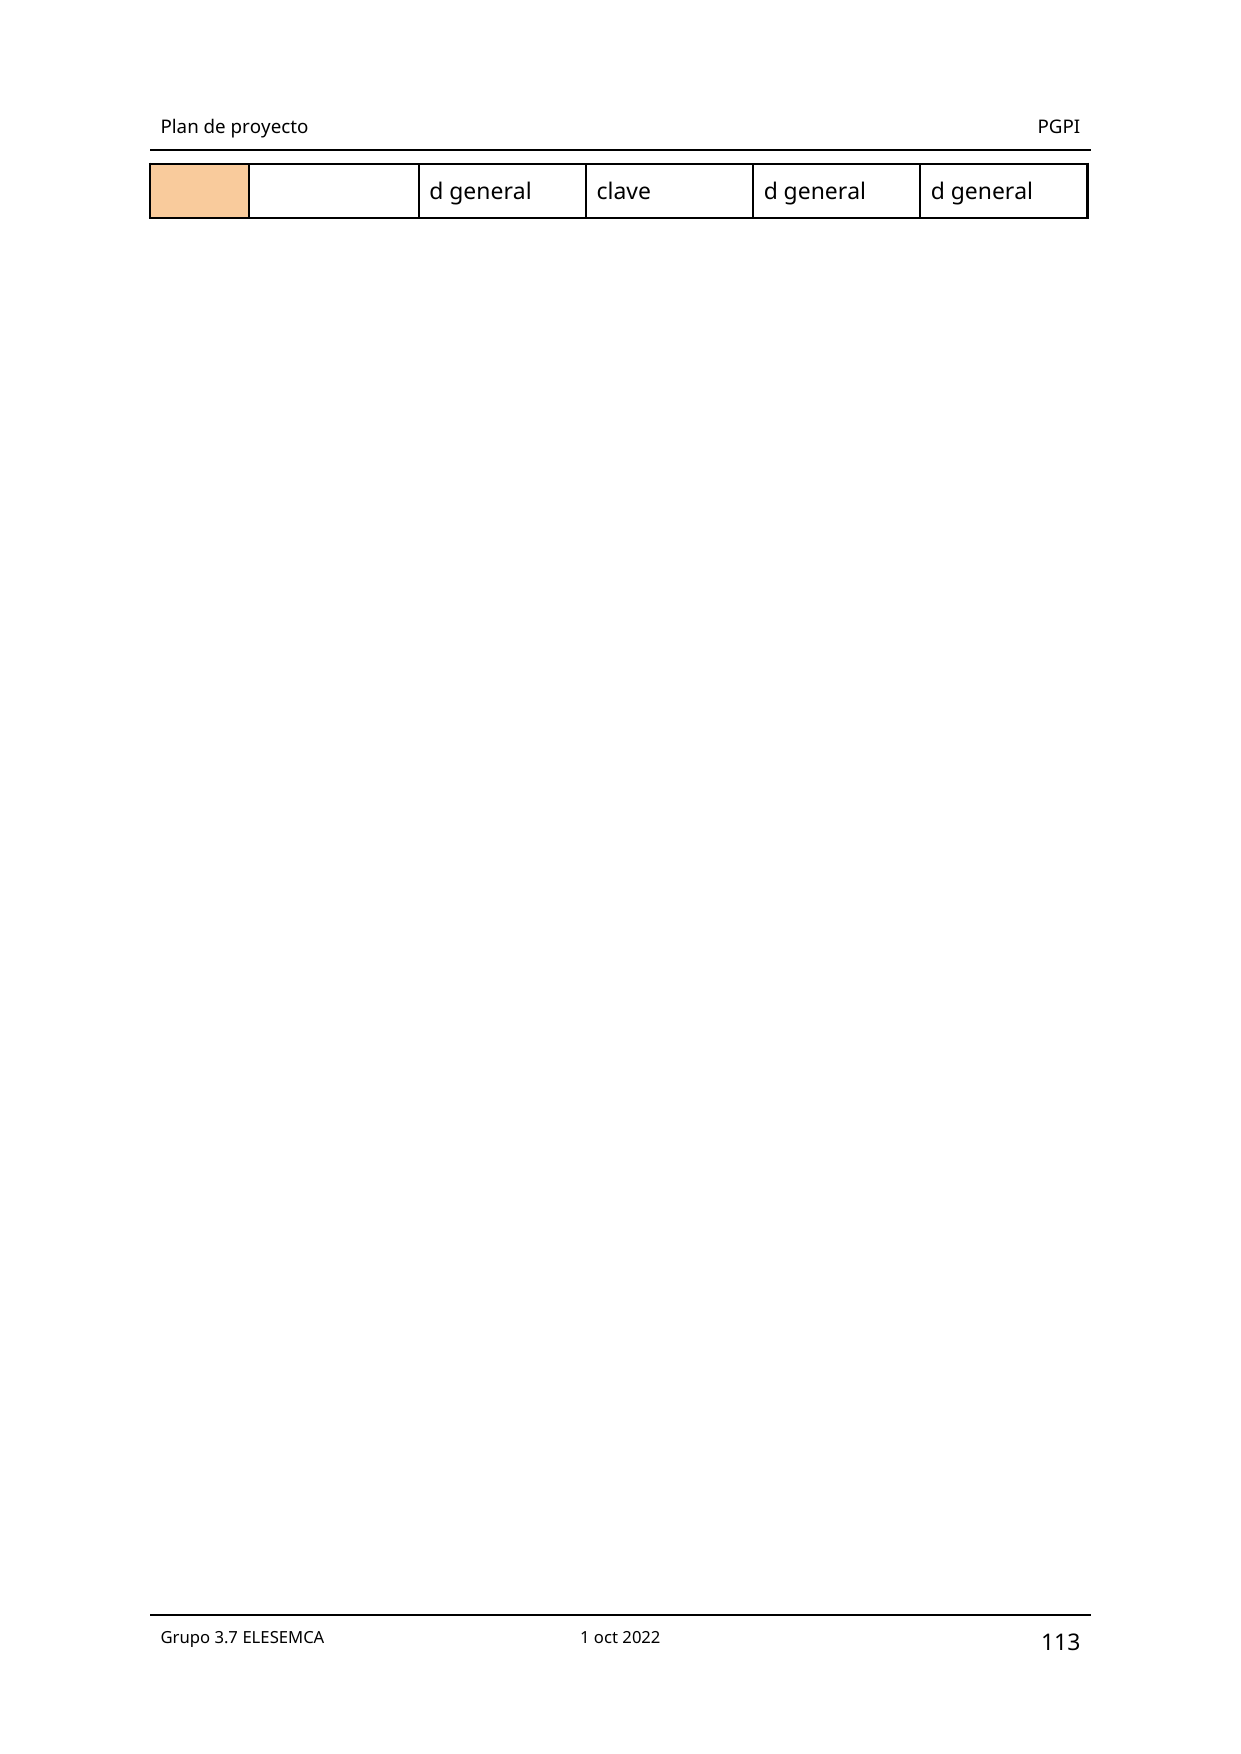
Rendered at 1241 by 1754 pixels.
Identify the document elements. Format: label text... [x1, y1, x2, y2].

table_cell [250, 165, 418, 217]
table_cell d general [921, 165, 1086, 217]
table_cell d general [754, 165, 919, 217]
table_cell [151, 165, 248, 217]
table_cell clave [587, 165, 752, 217]
table_cell d general [420, 165, 585, 217]
